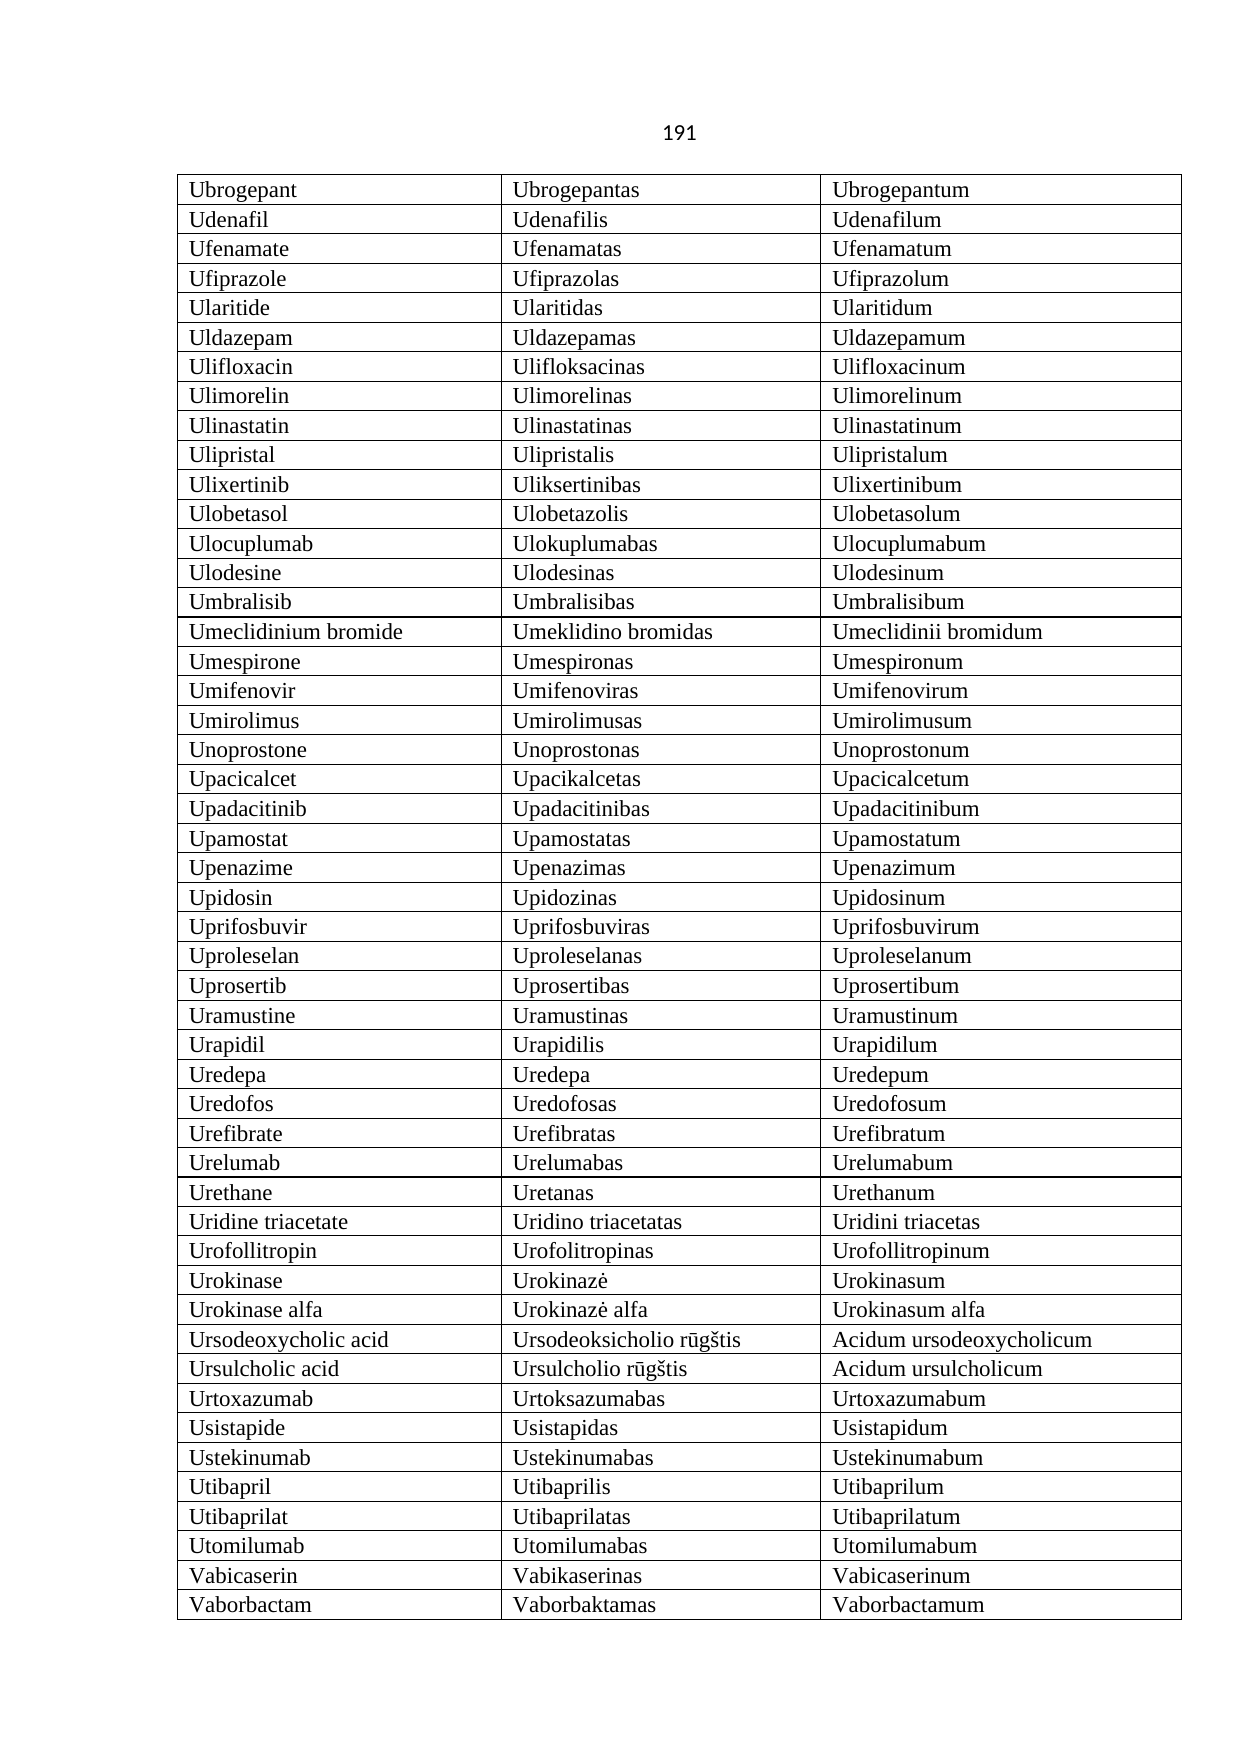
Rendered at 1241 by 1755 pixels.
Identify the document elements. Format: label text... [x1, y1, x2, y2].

table_cell Ufiprazolum [821, 264, 1181, 292]
table_cell Upacikalcetas [502, 765, 820, 793]
table_cell Ulocuplumab [178, 529, 501, 557]
table_cell Uldazepamum [821, 323, 1181, 351]
table_cell Uldazepamas [502, 323, 820, 351]
table_cell Ularitide [178, 293, 501, 322]
table_cell Umifenovir [178, 676, 501, 705]
table_cell Ulocuplumabum [821, 529, 1181, 557]
table_cell Uredepa [502, 1060, 820, 1088]
table_cell Ulobetazolis [502, 500, 820, 528]
table_cell Ulifloxacinum [821, 352, 1181, 381]
table_cell Ulipristalis [502, 441, 820, 469]
table_cell Upidosinum [821, 883, 1181, 911]
table_cell Ulifloksacinas [502, 352, 820, 381]
table_cell Urtoxazumab [178, 1384, 501, 1412]
table_cell Utibaprilatum [821, 1502, 1181, 1530]
table_cell Uprosertibas [502, 971, 820, 999]
table_cell Uldazepam [178, 323, 501, 351]
table_cell Usistapidas [502, 1413, 820, 1442]
table_cell Vabicaserin [178, 1561, 501, 1589]
table_cell Urethane [178, 1178, 501, 1206]
table_cell Usistapide [178, 1413, 501, 1442]
table_cell Umespironas [502, 647, 820, 675]
table_cell Umirolimus [178, 706, 501, 734]
table_cell Ulodesinum [821, 559, 1181, 587]
table_cell Urelumab [178, 1148, 501, 1176]
table_cell Uretanas [502, 1178, 820, 1206]
table_cell Urtoksazumabas [502, 1384, 820, 1412]
table_cell Ubrogepantum [821, 175, 1181, 204]
table_cell Vaborbactam [178, 1590, 501, 1619]
table_cell Urokinasum alfa [821, 1295, 1181, 1324]
table_cell Umifenovirum [821, 676, 1181, 705]
table_cell Ufenamate [178, 234, 501, 263]
table_cell Upacicalcet [178, 765, 501, 793]
table_cell Ubrogepant [178, 175, 501, 204]
table_cell Urokinazė [502, 1266, 820, 1294]
table_cell Ulixertinib [178, 470, 501, 498]
table_cell Ulifloxacin [178, 352, 501, 381]
table_cell Umbralisibum [821, 588, 1181, 616]
table_cell Urapidilum [821, 1030, 1181, 1058]
table_cell Uramustinum [821, 1001, 1181, 1029]
table_cell Urofollitropinum [821, 1236, 1181, 1265]
table_cell Ursodeoxycholic acid [178, 1325, 501, 1353]
table_cell Upadacitinibas [502, 794, 820, 823]
table_cell Ufiprazolas [502, 264, 820, 292]
table_cell Ursulcholio rūgštis [502, 1354, 820, 1383]
table_cell Uprifosbuviras [502, 912, 820, 941]
table_cell Umeclidinii bromidum [821, 618, 1181, 646]
table_cell Urelumabum [821, 1148, 1181, 1176]
table_cell Uredepum [821, 1060, 1181, 1088]
table_cell Ulodesinas [502, 559, 820, 587]
table_cell Urokinazė alfa [502, 1295, 820, 1324]
table_cell Ulimorelin [178, 382, 501, 410]
table_cell Ufenamatas [502, 234, 820, 263]
table_cell Uprifosbuvir [178, 912, 501, 941]
table_cell Ulodesine [178, 559, 501, 587]
table_cell Ulixertinibum [821, 470, 1181, 498]
table_cell Uridine triacetate [178, 1207, 501, 1235]
table_cell Urapidil [178, 1030, 501, 1058]
table_cell Umbralisibas [502, 588, 820, 616]
table_cell Utibaprilum [821, 1472, 1181, 1501]
table_cell Urokinasum [821, 1266, 1181, 1294]
table_cell Ulimorelinas [502, 382, 820, 410]
table_cell Utibaprilatas [502, 1502, 820, 1530]
table_cell Usistapidum [821, 1413, 1181, 1442]
table_cell Upenazimum [821, 853, 1181, 882]
table_cell Ustekinumab [178, 1443, 501, 1471]
table_cell Umirolimusas [502, 706, 820, 734]
table_cell Udenafilis [502, 205, 820, 233]
table_cell Ulimorelinum [821, 382, 1181, 410]
table_cell Unoprostonas [502, 735, 820, 764]
table_cell Utomilumab [178, 1531, 501, 1560]
table_cell Utibaprilat [178, 1502, 501, 1530]
table_cell Urefibrate [178, 1119, 501, 1147]
table_cell Upamostat [178, 824, 501, 852]
table_cell Urefibratum [821, 1119, 1181, 1147]
table_cell Vabikaserinas [502, 1561, 820, 1589]
table_cell Uridino triacetatas [502, 1207, 820, 1235]
table_cell Ulobetasol [178, 500, 501, 528]
table_cell Urofollitropin [178, 1236, 501, 1265]
table_cell Ularitidas [502, 293, 820, 322]
table_cell Ursodeoksicholio rūgštis [502, 1325, 820, 1353]
table_cell Utomilumabum [821, 1531, 1181, 1560]
table_cell Ulinastatinum [821, 411, 1181, 439]
table_cell Upenazimas [502, 853, 820, 882]
table_cell Ulinastatin [178, 411, 501, 439]
table_cell Upidozinas [502, 883, 820, 911]
table_cell Unoprostone [178, 735, 501, 764]
table_cell Unoprostonum [821, 735, 1181, 764]
table_cell Uramustinas [502, 1001, 820, 1029]
table_cell Ursulcholic acid [178, 1354, 501, 1383]
table_cell Vabicaserinum [821, 1561, 1181, 1589]
table_cell Umifenoviras [502, 676, 820, 705]
table_cell Upadacitinib [178, 794, 501, 823]
table_cell Vaborbaktamas [502, 1590, 820, 1619]
table_cell Acidum ursulcholicum [821, 1354, 1181, 1383]
table_cell Ulobetasolum [821, 500, 1181, 528]
table_cell Ulokuplumabas [502, 529, 820, 557]
table_cell Ulipristal [178, 441, 501, 469]
table_cell Umespirone [178, 647, 501, 675]
table_cell Vaborbactamum [821, 1590, 1181, 1619]
table_cell Ulinastatinas [502, 411, 820, 439]
table_cell Upidosin [178, 883, 501, 911]
table_cell Ubrogepantas [502, 175, 820, 204]
table_cell Ulipristalum [821, 441, 1181, 469]
table_cell Uredofos [178, 1089, 501, 1117]
table_cell Ufiprazole [178, 264, 501, 292]
table_cell Uramustine [178, 1001, 501, 1029]
table_cell Uridini triacetas [821, 1207, 1181, 1235]
table_cell Uredofosas [502, 1089, 820, 1117]
table_cell Utomilumabas [502, 1531, 820, 1560]
table_cell Upadacitinibum [821, 794, 1181, 823]
table_cell Urefibratas [502, 1119, 820, 1147]
table_cell Uredofosum [821, 1089, 1181, 1117]
table_cell Udenafil [178, 205, 501, 233]
table_cell Urethanum [821, 1178, 1181, 1206]
table_cell Umirolimusum [821, 706, 1181, 734]
table_cell Urofolitropinas [502, 1236, 820, 1265]
table_cell Uredepa [178, 1060, 501, 1088]
table_cell Urtoxazumabum [821, 1384, 1181, 1412]
table_cell Uprifosbuvirum [821, 912, 1181, 941]
table_cell Ustekinumabas [502, 1443, 820, 1471]
table_cell Urelumabas [502, 1148, 820, 1176]
table_cell Umeclidinium bromide [178, 618, 501, 646]
table_cell Upenazime [178, 853, 501, 882]
table_cell Uproleselan [178, 942, 501, 970]
table_cell Utibapril [178, 1472, 501, 1501]
table_cell Urokinase alfa [178, 1295, 501, 1324]
table_cell Umespironum [821, 647, 1181, 675]
table_cell Upamostatas [502, 824, 820, 852]
table_cell Uprosertibum [821, 971, 1181, 999]
table_cell Ularitidum [821, 293, 1181, 322]
table_cell Ustekinumabum [821, 1443, 1181, 1471]
table_cell Utibaprilis [502, 1472, 820, 1501]
table_cell Uliksertinibas [502, 470, 820, 498]
table_cell Uprosertib [178, 971, 501, 999]
table_cell Urokinase [178, 1266, 501, 1294]
table_cell Uproleselanum [821, 942, 1181, 970]
table_cell Umeklidino bromidas [502, 618, 820, 646]
table_cell Acidum ursodeoxycholicum [821, 1325, 1181, 1353]
table_cell Umbralisib [178, 588, 501, 616]
table_cell Ufenamatum [821, 234, 1181, 263]
table_cell Urapidilis [502, 1030, 820, 1058]
table_cell Upamostatum [821, 824, 1181, 852]
table_cell Upacicalcetum [821, 765, 1181, 793]
table_cell Uproleselanas [502, 942, 820, 970]
table_cell Udenafilum [821, 205, 1181, 233]
